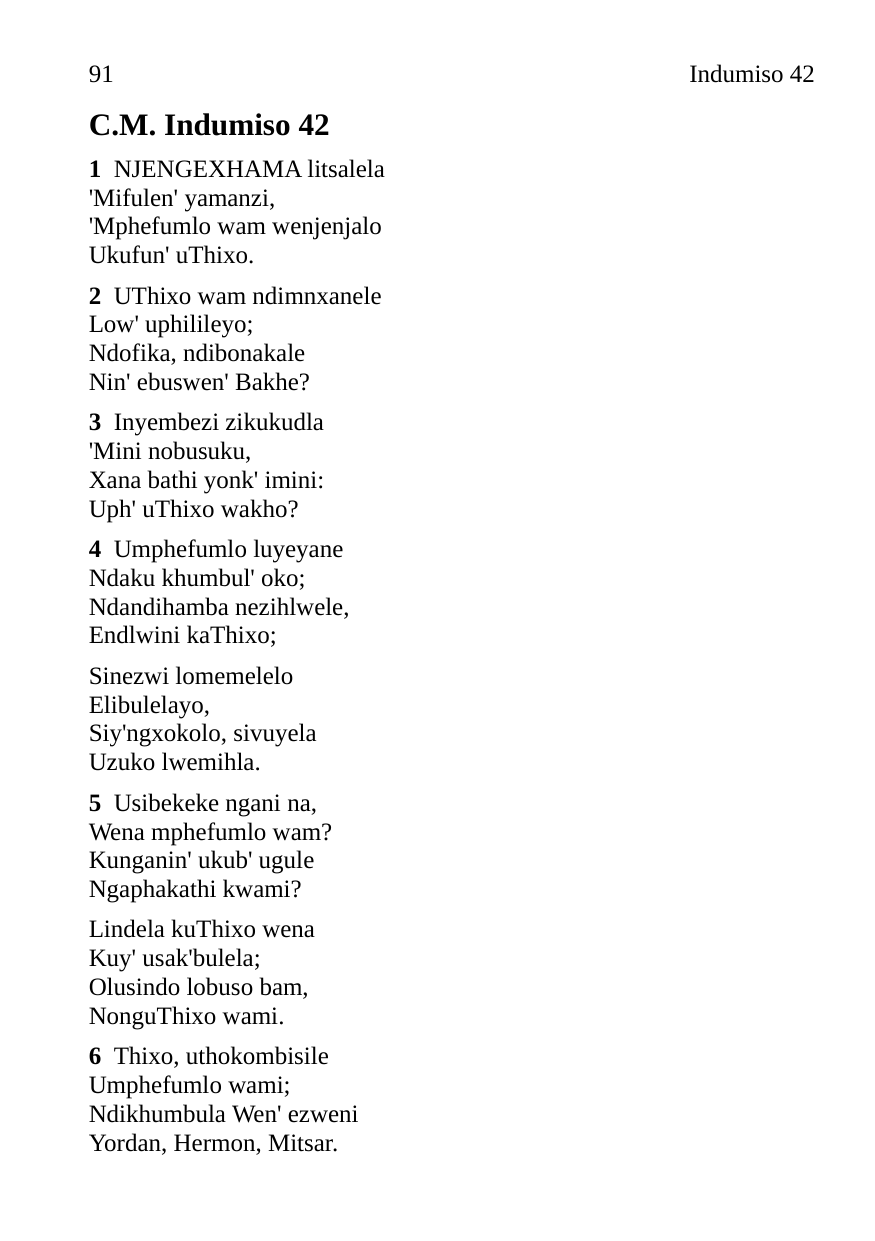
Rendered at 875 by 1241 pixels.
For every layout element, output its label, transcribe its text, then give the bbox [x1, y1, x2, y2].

text Sinezwi lomemelelo [88, 661, 815, 690]
text Ndofika, ndibonakale [88, 338, 815, 367]
text Ndaku khumbul' oko; [88, 563, 815, 592]
text Ukufun' uThixo. [88, 240, 815, 269]
text Siy'ngxokolo, sivuyela [88, 718, 815, 747]
text Ngaphakathi kwami? [88, 874, 815, 903]
text 'Mini nobusuku, [88, 436, 815, 465]
text Lindela kuThixo wena [88, 914, 815, 943]
text 3 Inyembezi zikukudla [88, 407, 815, 436]
text Kuy' usak'bulela; [88, 943, 815, 972]
text Wena mphefumlo wam? [88, 817, 815, 845]
text Nin' ebuswen' Bakhe? [88, 367, 815, 396]
text 2 UThixo wam ndimnxanele [88, 281, 815, 309]
text 1 NJENGEXHAMA litsalela [88, 154, 815, 183]
text 4 Umphefumlo luyeyane [88, 534, 815, 563]
text Xana bathi yonk' imini: [88, 465, 815, 494]
text Elibulelayo, [88, 690, 815, 718]
text Endlwini kaThixo; [88, 621, 815, 649]
text NonguThixo wami. [88, 1001, 815, 1029]
text Umphefumlo wami; [88, 1070, 815, 1099]
text 6 Thixo, uthokombisile [88, 1041, 815, 1070]
text Uph' uThixo wakho? [88, 494, 815, 522]
text Low' uphilileyo; [88, 309, 815, 338]
text Ndandihamba nezihlwele, [88, 592, 815, 621]
text Olusindo lobuso bam, [88, 972, 815, 1001]
text Yordan, Hermon, Mitsar. [88, 1128, 815, 1156]
text Kunganin' ukub' ugule [88, 845, 815, 874]
text 'Mifulen' yamanzi, [88, 183, 815, 211]
text 'Mphefumlo wam wenjenjalo [88, 211, 815, 240]
text Uzuko lwemihla. [88, 747, 815, 776]
text 5 Usibekeke ngani na, [88, 788, 815, 817]
text C.M. Indumiso 42 [88, 106, 815, 142]
text Ndikhumbula Wen' ezweni [88, 1099, 815, 1128]
